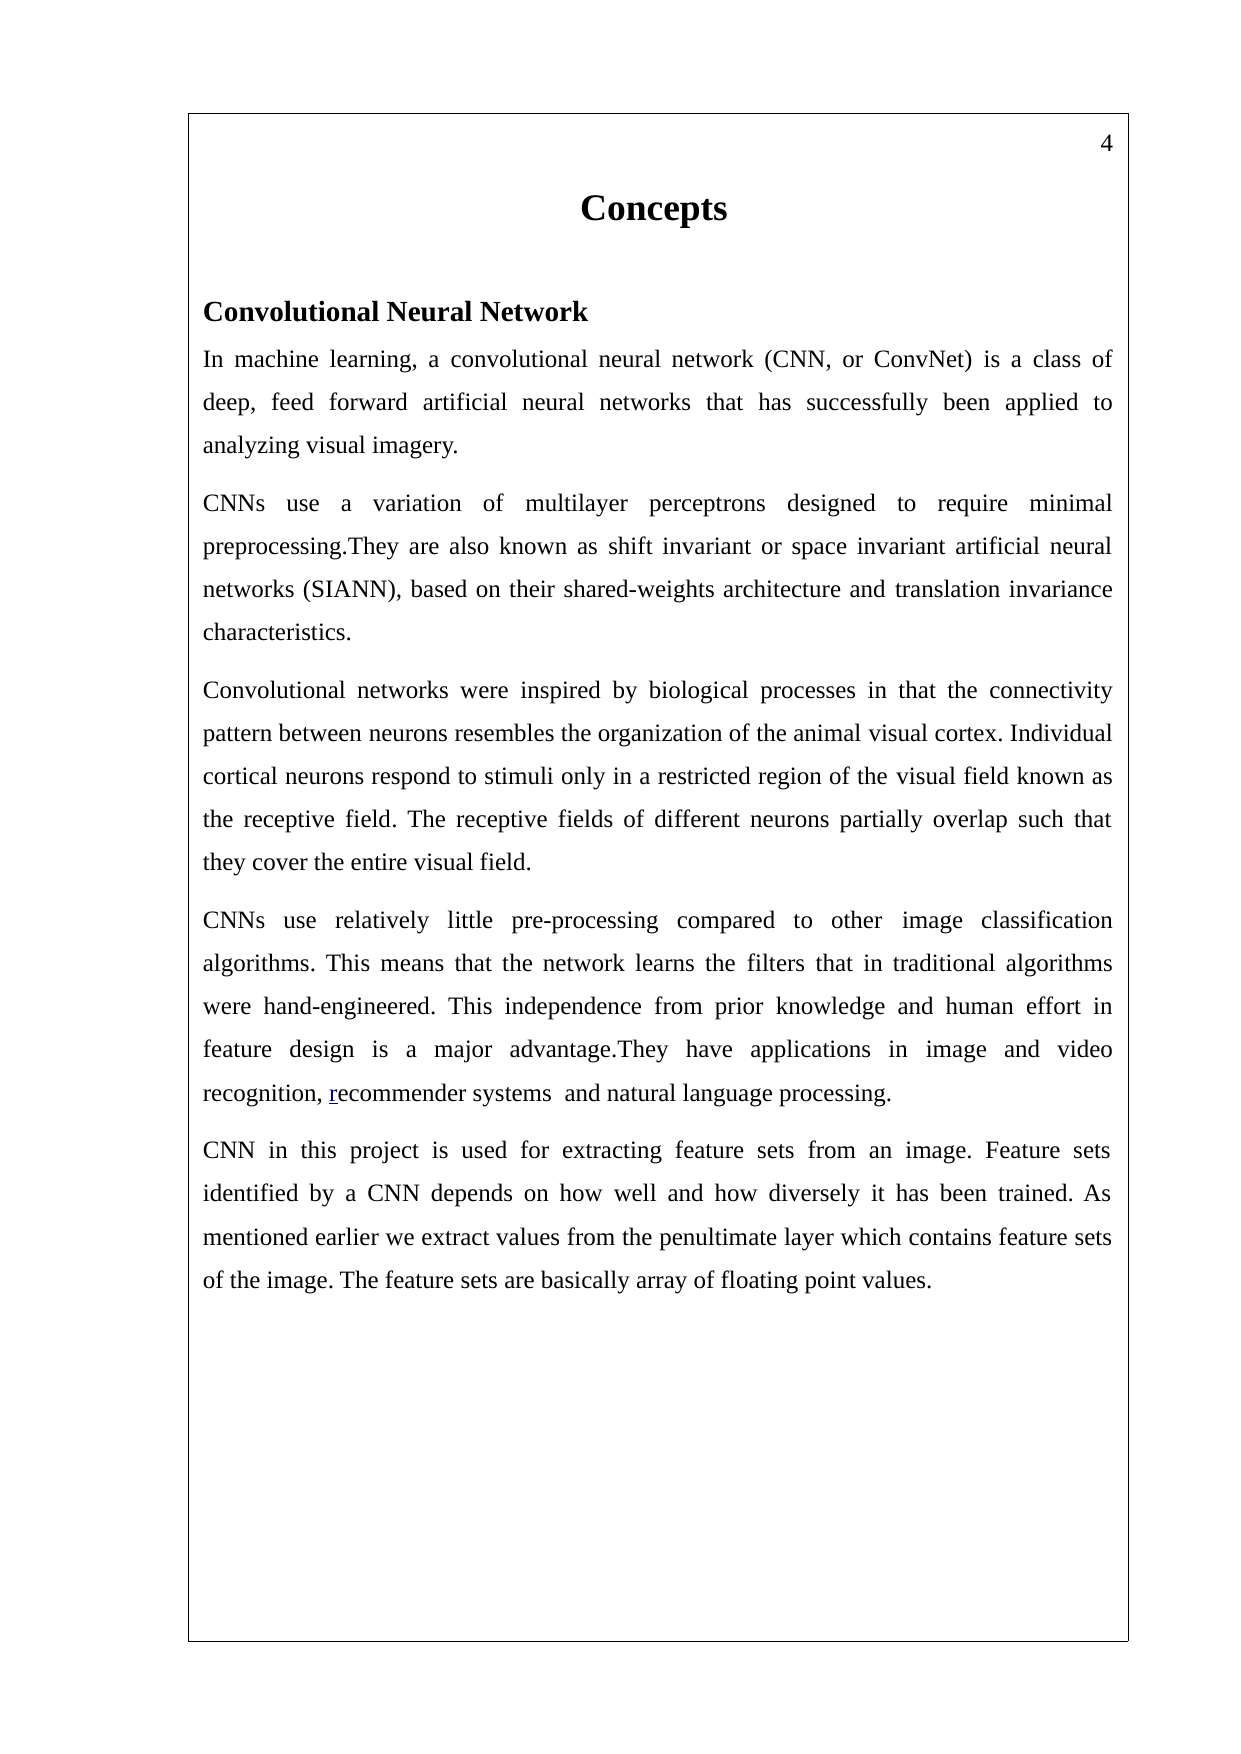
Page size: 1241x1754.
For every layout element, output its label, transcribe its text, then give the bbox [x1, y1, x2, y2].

text Concepts [203, 186, 1113, 229]
text Convolutional networks were inspired by biological processes in that the connectivity pattern between neurons resembles the organization of the animal visual cortex. Individual cortical neurons respond to stimuli only in a restricted region of the visual field known as the receptive field. The receptive fields of different neurons partially overlap such that they cover the entire visual field. [203, 675, 1113, 876]
text In machine learning, a convolutional neural network (CNN, or ConvNet) is a class of deep, feed forward artificial neural networks that has successfully been applied to analyzing visual imagery. [203, 344, 1113, 459]
text CNNs use a variation of multilayer perceptrons designed to require minimal preprocessing.They are also known as shift invariant or space invariant artificial neural networks (SIANN), based on their shared-weights architecture and translation invariance characteristics. [203, 488, 1113, 646]
text Convolutional Neural Network [203, 294, 1113, 327]
text CNN in this project is used for extracting feature sets from an image. Feature sets identified by a CNN depends on how well and how diversely it has been trained. As mentioned earlier we extract values from the penultimate layer which contains feature sets of the image. The feature sets are basically array of floating point values. [203, 1135, 1113, 1293]
text CNNs use relatively little pre-processing compared to other image classification algorithms. This means that the network learns the filters that in traditional algorithms were hand-engineered. This independence from prior knowledge and human effort in feature design is a major advantage.They have applications in image and video recognition, recommender systems and natural language processing. [203, 905, 1113, 1106]
